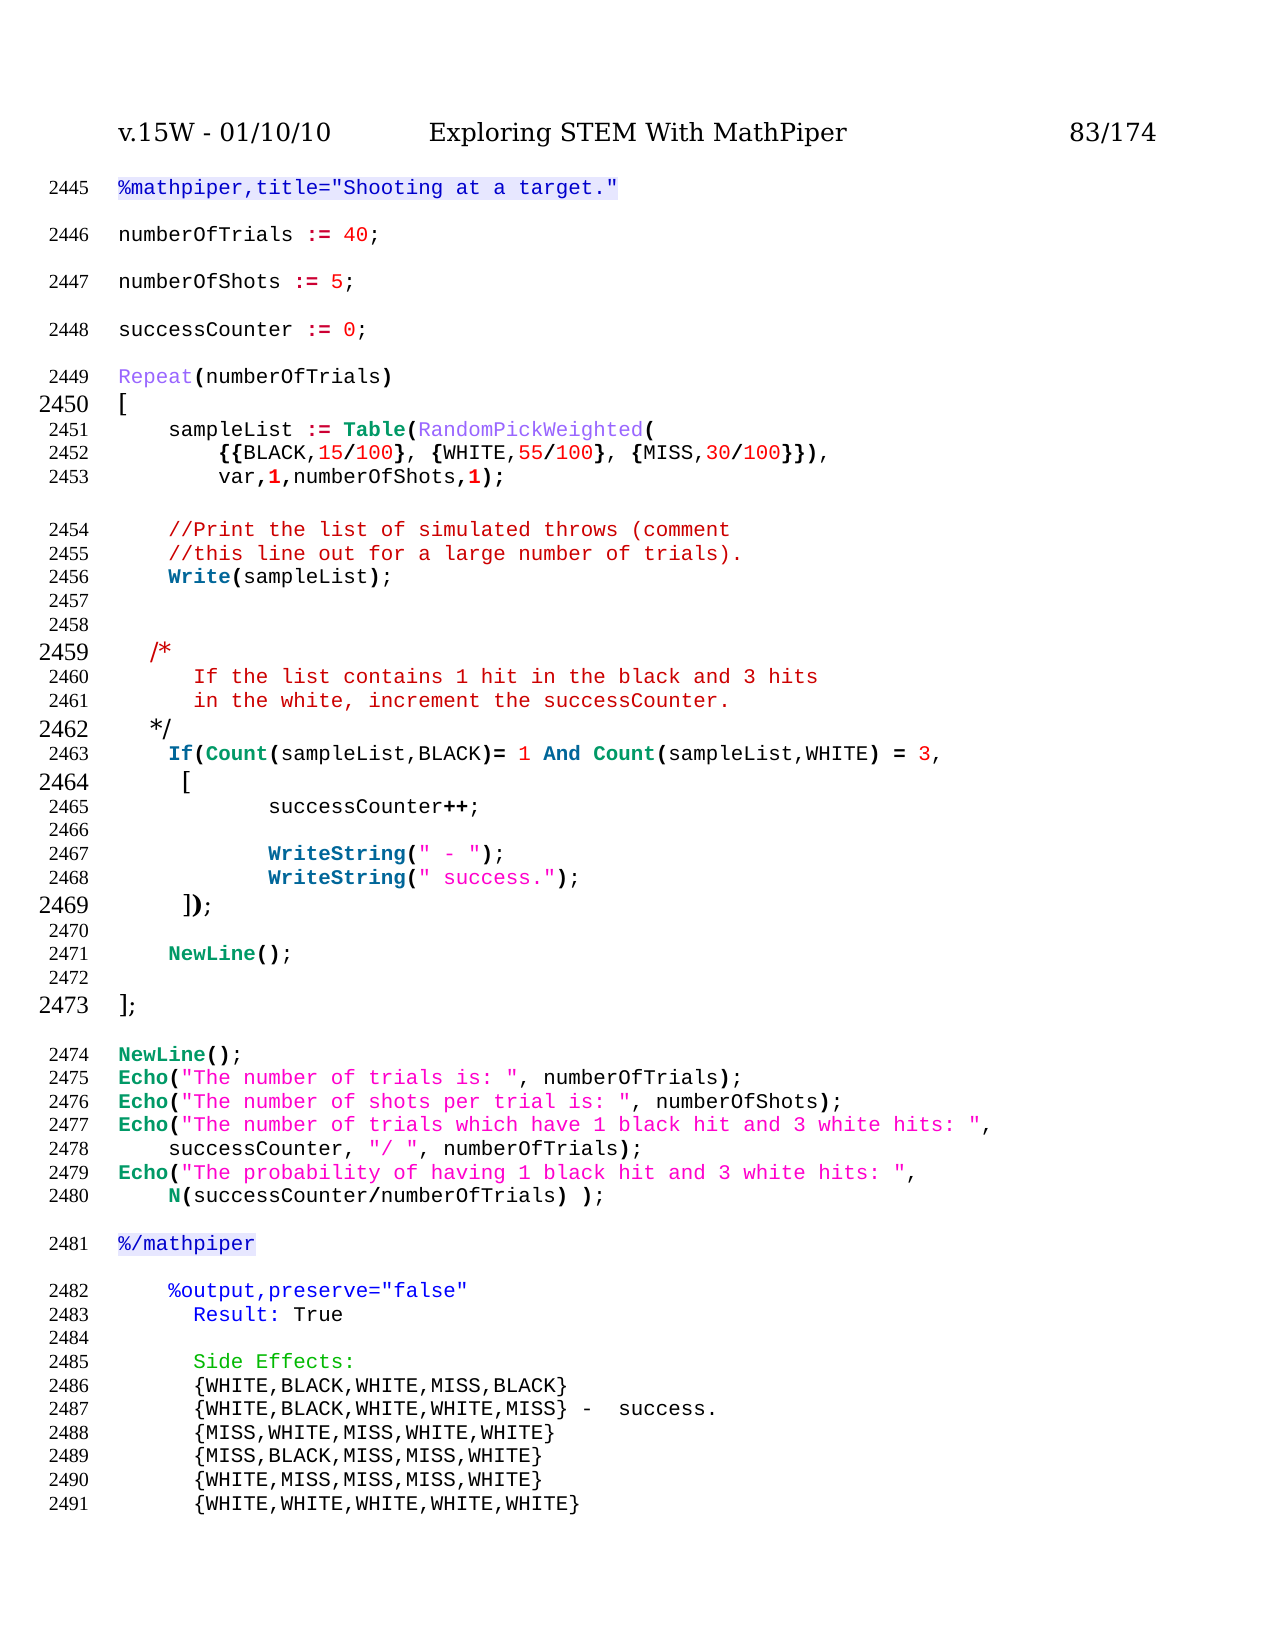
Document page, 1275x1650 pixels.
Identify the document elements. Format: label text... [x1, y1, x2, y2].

text Result: True [118, 1304, 1157, 1327]
text numberOfTrials := 40; [118, 224, 1157, 248]
text {WHITE,BLACK,WHITE,WHITE,MISS} - success. [118, 1398, 1157, 1422]
text NewLine(); [118, 1043, 1157, 1067]
text successCounter := 0; [118, 319, 1157, 342]
text If the list contains 1 hit in the black and 3 hits [118, 667, 1157, 690]
text WriteString(" - "); [118, 843, 1157, 867]
text Echo("The number of trials is: ", numberOfTrials); [118, 1067, 1157, 1091]
text Echo("The probability of having 1 black hit and 3 white hits: ", [118, 1162, 1157, 1185]
text [ [118, 389, 1157, 419]
text {WHITE,BLACK,WHITE,MISS,BLACK} [118, 1374, 1157, 1398]
text */ [118, 714, 1157, 743]
text %/mathpiper [118, 1233, 1157, 1256]
text {WHITE,WHITE,WHITE,WHITE,WHITE} [118, 1493, 1157, 1516]
text %output,preserve="false" [118, 1280, 1157, 1304]
text {WHITE,MISS,MISS,MISS,WHITE} [118, 1469, 1157, 1493]
text Side Effects: [118, 1351, 1157, 1374]
text %mathpiper,title="Shooting at a target." [118, 177, 1157, 200]
text //Print the list of simulated throws (comment [118, 519, 1157, 543]
text var,1,numberOfShots,1); [118, 466, 1157, 490]
text N(successCounter/numberOfTrials) ); [118, 1185, 1157, 1209]
text Echo("The number of trials which have 1 black hit and 3 white hits: ", [118, 1114, 1157, 1138]
text successCounter, "/ ", numberOfTrials); [118, 1138, 1157, 1162]
text ]; [118, 991, 1157, 1020]
text sampleList := Table(RandomPickWeighted( [118, 419, 1157, 442]
text [ [118, 767, 1157, 796]
text //this line out for a large number of trials). [118, 543, 1157, 566]
text NewLine(); [118, 943, 1157, 967]
text in the white, increment the successCounter. [118, 690, 1157, 714]
text numberOfShots := 5; [118, 271, 1157, 295]
text {{BLACK,15/100}, {WHITE,55/100}, {MISS,30/100}}), [118, 442, 1157, 466]
text If(Count(sampleList,BLACK)= 1 And Count(sampleList,WHITE) = 3, [118, 743, 1157, 767]
text Repeat(numberOfTrials) [118, 366, 1157, 389]
text Echo("The number of shots per trial is: ", numberOfShots); [118, 1091, 1157, 1114]
text {MISS,BLACK,MISS,MISS,WHITE} [118, 1446, 1157, 1469]
text {MISS,WHITE,MISS,WHITE,WHITE} [118, 1422, 1157, 1446]
text successCounter++; [118, 796, 1157, 819]
text /* [118, 637, 1157, 667]
text Write(sampleList); [118, 566, 1157, 590]
text ]); [118, 890, 1157, 920]
text WriteString(" success."); [118, 867, 1157, 890]
